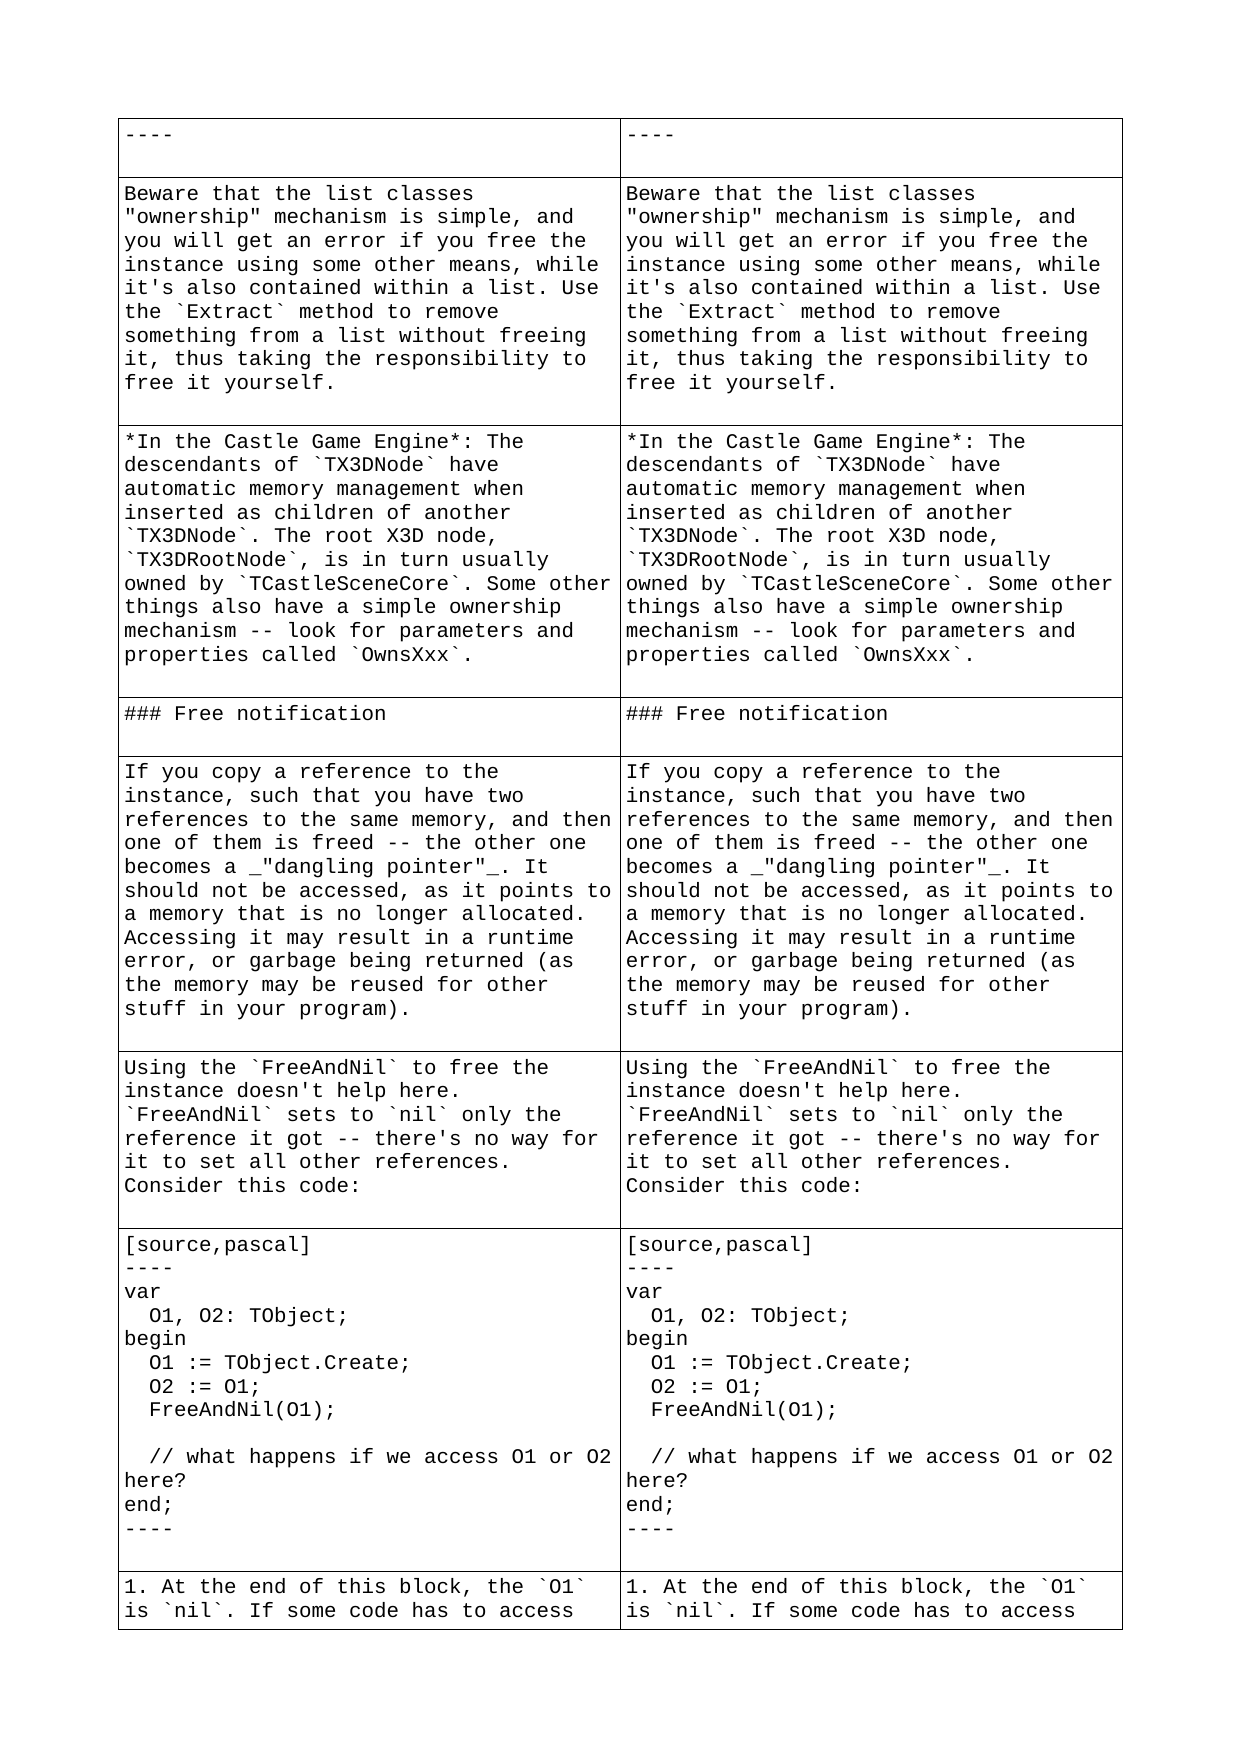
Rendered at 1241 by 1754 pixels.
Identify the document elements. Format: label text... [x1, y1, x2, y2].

table_cell If you copy a reference to the instance, such that you have two references to the same memory, and then one of them is freed -- the other one becomes a _"dangling pointer"_. It should not be accessed, as it points to a memory that is no longer allocated. Accessing it may result in a runtime error, or garbage being returned (as the memory may be reused for other stuff in your program). [119, 757, 620, 1051]
table_cell 1. At the end of this block, the `O1` is `nil`. If some code has to access [119, 1572, 620, 1629]
table_cell If you copy a reference to the instance, such that you have two references to the same memory, and then one of them is freed -- the other one becomes a _"dangling pointer"_. It should not be accessed, as it points to a memory that is no longer allocated. Accessing it may result in a runtime error, or garbage being returned (as the memory may be reused for other stuff in your program). [621, 757, 1122, 1051]
table_cell [source,pascal] ---- var O1, O2: TObject; begin O1 := TObject.Create; O2 := O1; FreeAndNil(O1); // what happens if we access O1 or O2 here? end; ---- [119, 1229, 620, 1571]
table_cell ### Free notification [119, 698, 620, 756]
table_cell Using the `FreeAndNil` to free the instance doesn't help here. `FreeAndNil` sets to `nil` only the reference it got -- there's no way for it to set all other references. Consider this code: [621, 1052, 1122, 1228]
table_cell Using the `FreeAndNil` to free the instance doesn't help here. `FreeAndNil` sets to `nil` only the reference it got -- there's no way for it to set all other references. Consider this code: [119, 1052, 620, 1228]
table_cell Beware that the list classes "ownership" mechanism is simple, and you will get an error if you free the instance using some other means, while it's also contained within a list. Use the `Extract` method to remove something from a list without freeing it, thus taking the responsibility to free it yourself. [621, 178, 1122, 425]
table_cell *In the Castle Game Engine*: The descendants of `TX3DNode` have automatic memory management when inserted as children of another `TX3DNode`. The root X3D node, `TX3DRootNode`, is in turn usually owned by `TCastleSceneCore`. Some other things also have a simple ownership mechanism -- look for parameters and properties called `OwnsXxx`. [621, 426, 1122, 697]
table_cell 1. At the end of this block, the `O1` is `nil`. If some code has to access [621, 1572, 1122, 1629]
table_cell ### Free notification [621, 698, 1122, 756]
table_cell *In the Castle Game Engine*: The descendants of `TX3DNode` have automatic memory management when inserted as children of another `TX3DNode`. The root X3D node, `TX3DRootNode`, is in turn usually owned by `TCastleSceneCore`. Some other things also have a simple ownership mechanism -- look for parameters and properties called `OwnsXxx`. [119, 426, 620, 697]
table_cell Beware that the list classes "ownership" mechanism is simple, and you will get an error if you free the instance using some other means, while it's also contained within a list. Use the `Extract` method to remove something from a list without freeing it, thus taking the responsibility to free it yourself. [119, 178, 620, 425]
table_cell [source,pascal] ---- var O1, O2: TObject; begin O1 := TObject.Create; O2 := O1; FreeAndNil(O1); // what happens if we access O1 or O2 here? end; ---- [621, 1229, 1122, 1571]
table_cell [119, 119, 620, 177]
table_cell [621, 119, 1122, 177]
